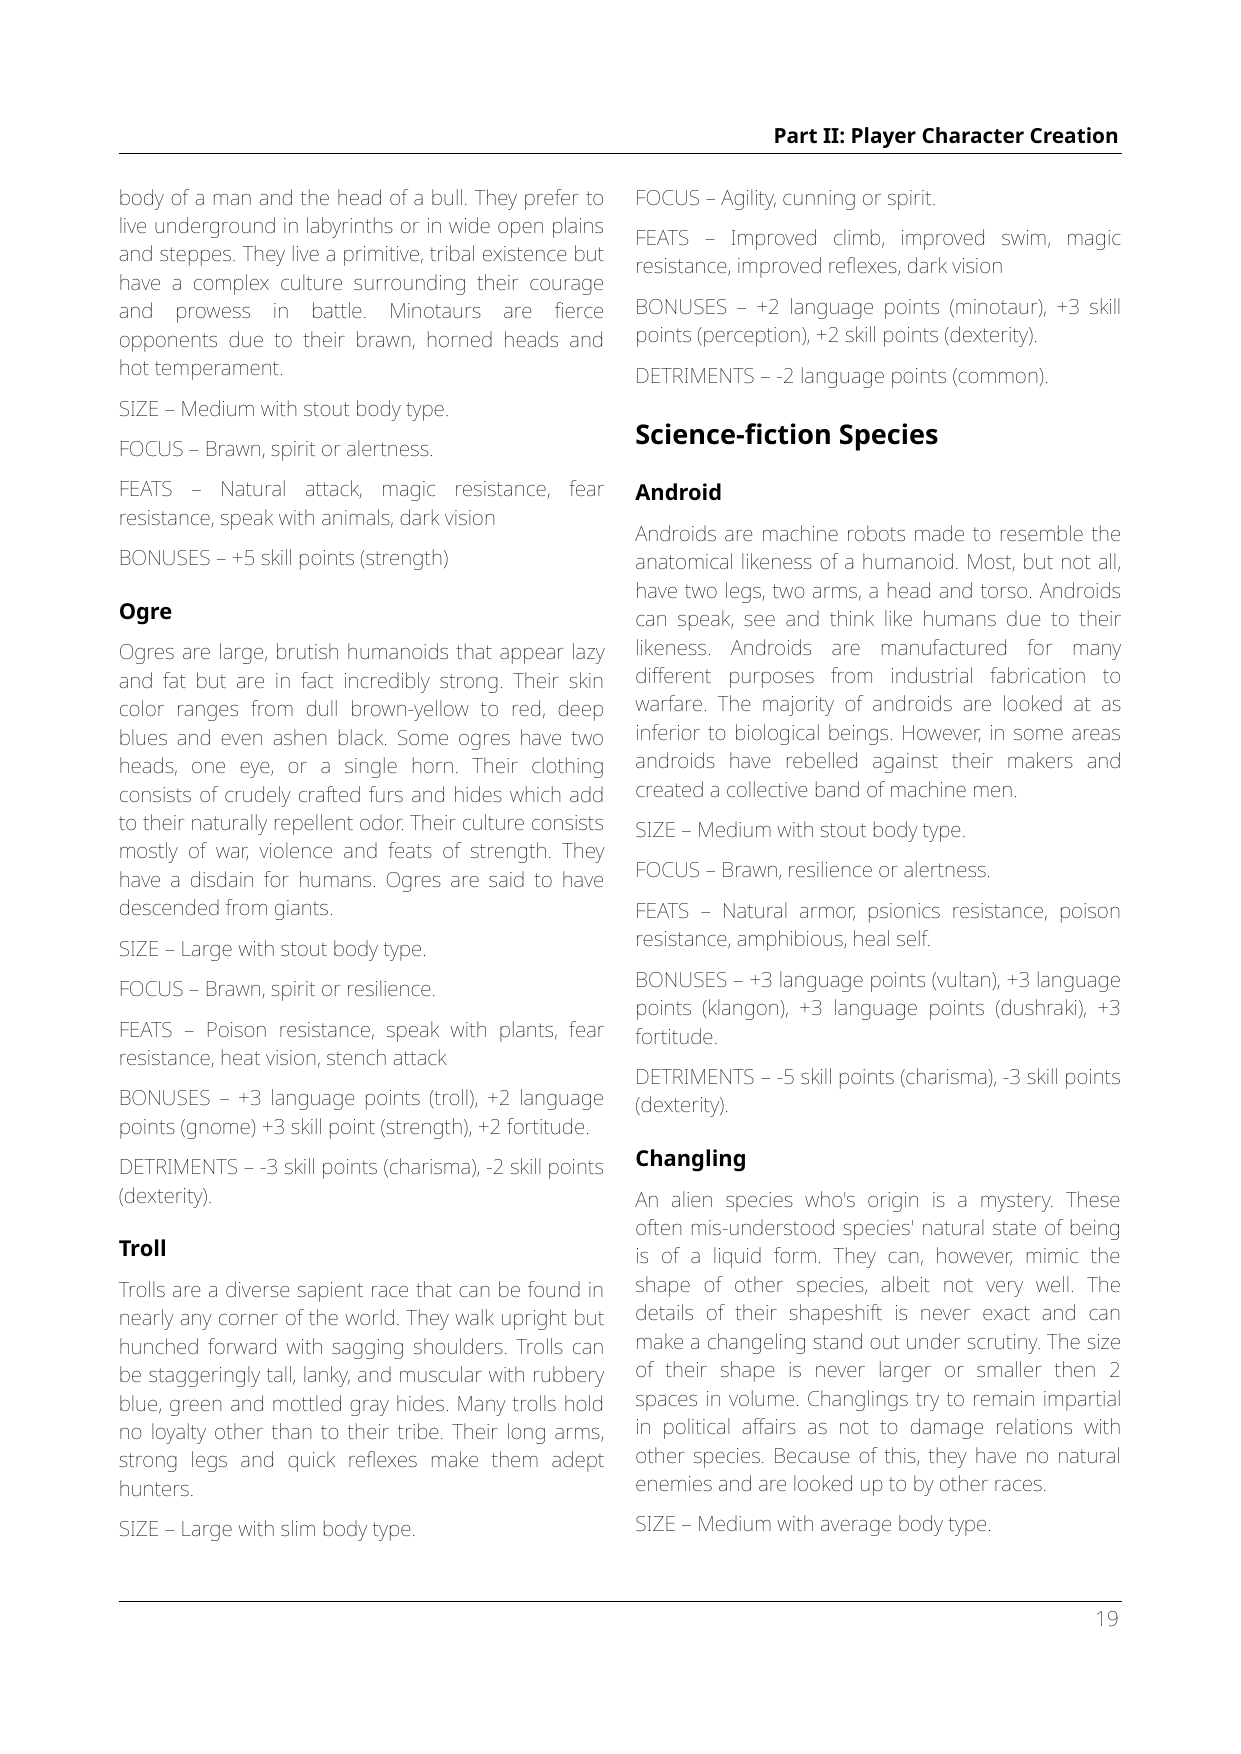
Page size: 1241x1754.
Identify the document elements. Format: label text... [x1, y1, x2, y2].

text DETRIMENTS – -3 skill points (charisma), -2 skill points (dexterity). [118, 1152, 605, 1209]
text Androids are machine robots made to resemble the anatomical likeness of a humanoid. Most, but not all, have two legs, two arms, a head and torso. Androids can speak, see and think like humans due to their likeness. Androids are manufactured for many different purposes from industrial fabrication to warfare. The majority of androids are looked at as inferior to biological beings. However, in some areas androids have rebelled against their makers and created a collective band of machine men. [635, 519, 1122, 803]
text Troll [118, 1233, 605, 1263]
text FOCUS – Brawn, resilience or alertness. [635, 856, 1122, 884]
text BONUSES – +2 language points (minotaur), +3 skill points (perception), +2 skill points (dexterity). [635, 292, 1122, 349]
text BONUSES – +3 language points (troll), +2 language points (gnome) +3 skill point (strength), +2 fortitude. [118, 1083, 605, 1140]
text Changling [635, 1143, 1122, 1173]
text Ogre [118, 596, 605, 626]
text FEATS – Natural attack, magic resistance, fear resistance, speak with animals, dark vision [118, 474, 605, 531]
text SIZE – Medium with average body type. [635, 1509, 1122, 1538]
text Ogres are large, brutish humanoids that appear lazy and fat but are in fact incredibly strong. Their skin color ranges from dull brown-yellow to red, deep blues and even ashen black. Some ogres have two heads, one eye, or a single horn. Their clothing consists of crudely crafted furs and hides which add to their naturally repellent odor. Their culture consists mostly of war, violence and feats of strength. They have a disdain for humans. Ogres are said to have descended from giants. [118, 637, 605, 922]
text FEATS – Poison resistance, speak with plants, fear resistance, heat vision, stench attack [118, 1015, 605, 1072]
text FOCUS – Brawn, spirit or alertness. [118, 434, 605, 462]
text BONUSES – +5 skill points (strength) [118, 543, 605, 572]
text FEATS – Natural armor, psionics resistance, poison resistance, amphibious, heal self. [635, 896, 1122, 953]
text FOCUS – Agility, cunning or spirit. [635, 183, 1122, 211]
text Android [635, 477, 1122, 507]
text FEATS – Improved climb, improved swim, magic resistance, improved reflexes, dark vision [635, 223, 1122, 280]
text BONUSES – +3 language points (vultan), +3 language points (klangon), +3 language points (dushraki), +3 fortitude. [635, 965, 1122, 1050]
text An alien species who's origin is a mystery. These often mis-understood species' natural state of being is of a liquid form. They can, however, mimic the shape of other species, albeit not very well. The details of their shapeshift is never exact and can make a changeling stand out under scrutiny. The size of their shape is never larger or smaller then 2 spaces in volume. Changlings try to remain impartial in political affairs as not to damage relations with other species. Because of this, they have no natural enemies and are looked up to by other races. [635, 1185, 1122, 1498]
text DETRIMENTS – -2 language points (common). [635, 361, 1122, 389]
text Trolls are a diverse sapient race that can be found in nearly any corner of the world. They walk upright but hunched forward with sagging shoulders. Trolls can be staggeringly tall, lanky, and muscular with rubbery blue, green and mottled gray hides. Many trolls hold no loyalty other than to their tribe. Their long arms, strong legs and quick reflexes make them adept hunters. [118, 1275, 605, 1502]
text DETRIMENTS – -5 skill points (charisma), -3 skill points (dexterity). [635, 1062, 1122, 1119]
text SIZE – Medium with stout body type. [118, 394, 605, 422]
text SIZE – Medium with stout body type. [635, 815, 1122, 844]
text FOCUS – Brawn, spirit or resilience. [118, 974, 605, 1003]
text SIZE – Large with slim body type. [118, 1514, 605, 1543]
text SIZE – Large with stout body type. [118, 934, 605, 962]
text body of a man and the head of a bull. They prefer to live underground in labyrinths or in wide open plains and steppes. They live a primitive, tribal existence but have a complex culture surrounding their courage and prowess in battle. Minotaurs are fierce opponents due to their brawn, horned heads and hot temperament. [118, 183, 605, 382]
subtitle Science-fiction Species [635, 416, 1122, 453]
